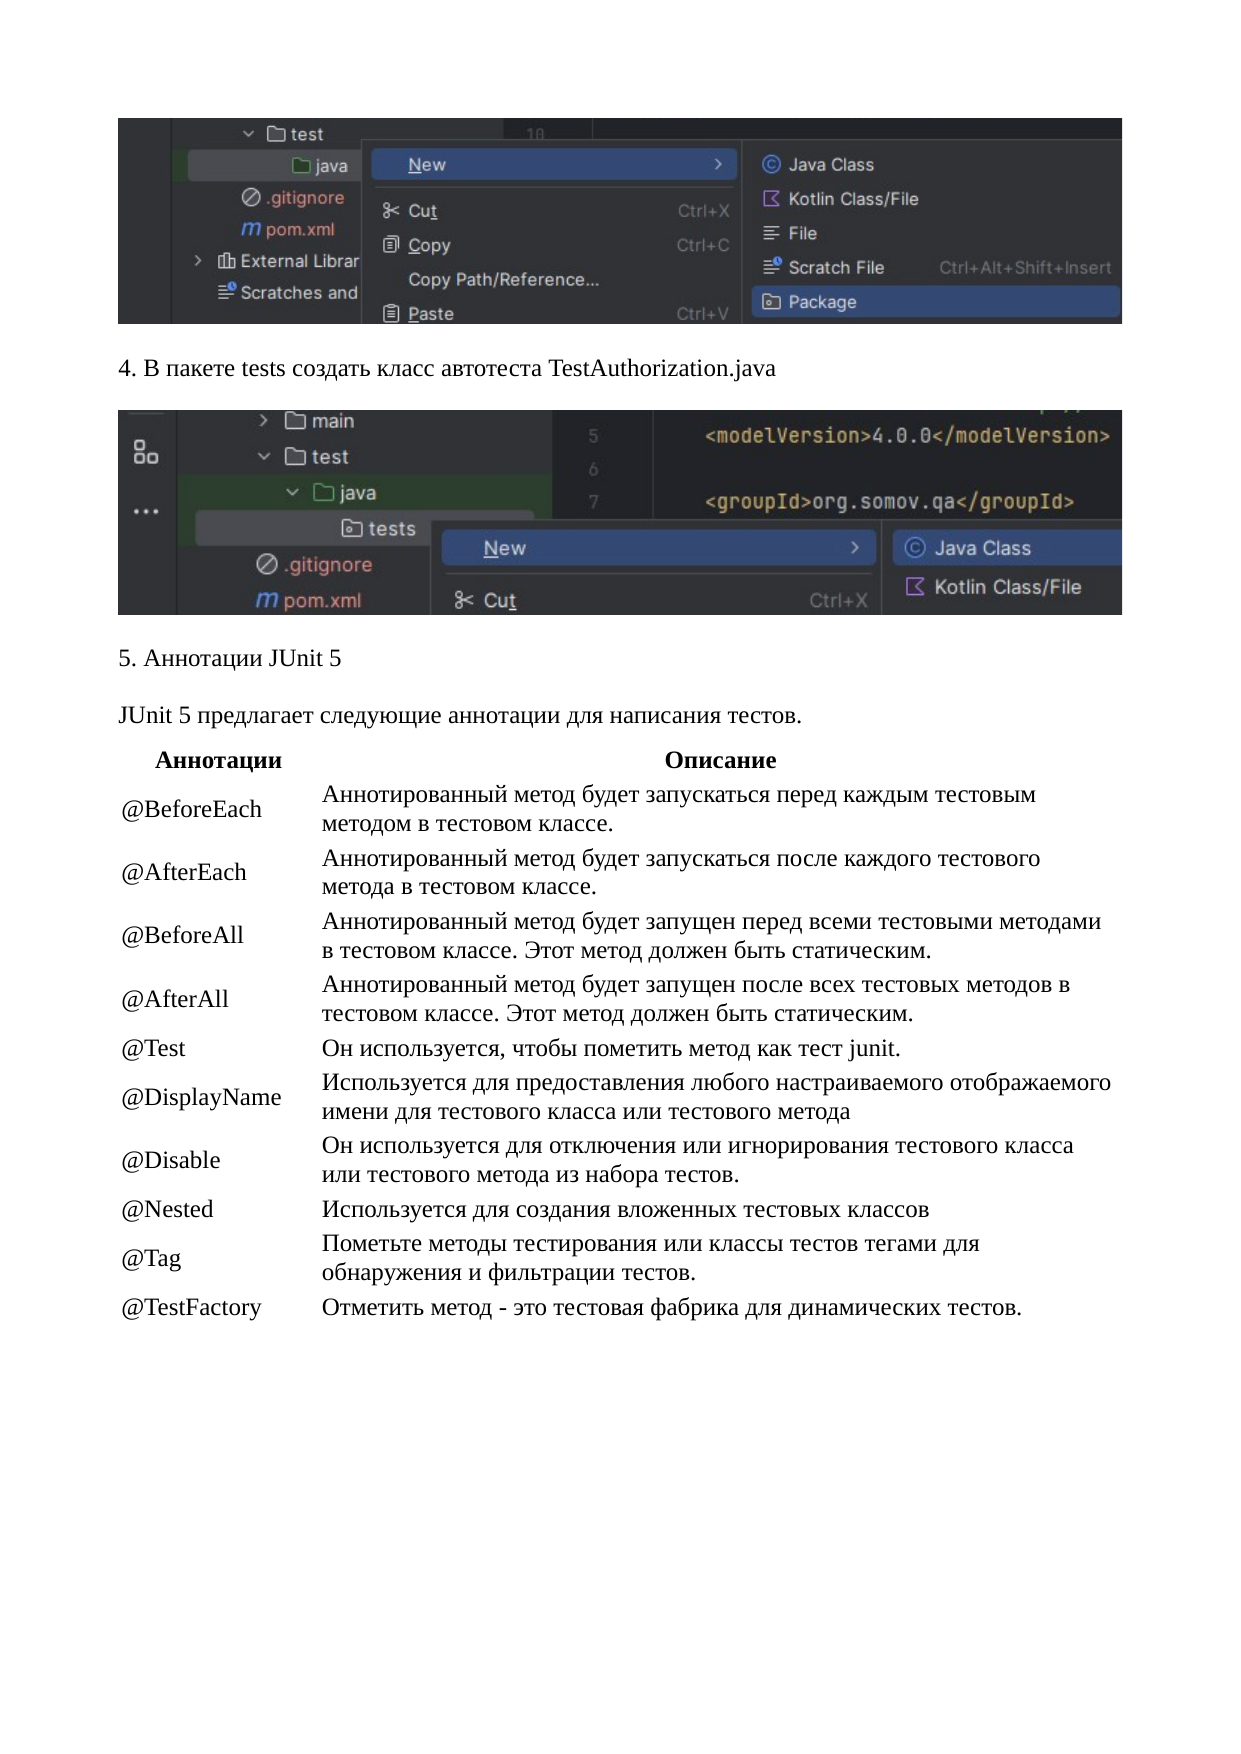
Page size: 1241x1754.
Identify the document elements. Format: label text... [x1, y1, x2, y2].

table_cell Пометьте методы тестирования или классы тестов тегами для обнаружения и фильтрации тестов. [319, 1226, 1122, 1289]
picture [118, 118, 1123, 324]
table_header Описание [319, 742, 1122, 776]
text 4. В пакете tests создать класс автотеста TestAuthorization.java [118, 353, 1122, 381]
table_cell Аннотированный метод будет запускаться после каждого тестового метода в тестовом классе. [319, 840, 1122, 903]
table_cell @BeforeAll [118, 903, 319, 966]
table_cell @Disable [118, 1128, 319, 1191]
table_cell Аннотированный метод будет запущен перед всеми тестовыми методами в тестовом классе. Этот метод должен быть статическим. [319, 903, 1122, 966]
table_cell Аннотированный метод будет запускаться перед каждым тестовым методом в тестовом классе. [319, 776, 1122, 840]
table_cell Используется для создания вложенных тестовых классов [319, 1191, 1122, 1226]
table_cell @AfterAll [118, 966, 319, 1030]
text JUnit 5 предлагает следующие аннотации для написания тестов. [118, 701, 1122, 729]
table_cell @Nested [118, 1191, 319, 1226]
table_cell @Test [118, 1030, 319, 1064]
table_cell @DisplayName [118, 1064, 319, 1128]
table_cell @TestFactory [118, 1289, 319, 1323]
table_cell @AfterEach [118, 840, 319, 903]
table_cell Отметить метод - это тестовая фабрика для динамических тестов. [319, 1289, 1122, 1323]
table_cell @BeforeEach [118, 776, 319, 840]
text 5. Аннотации JUnit 5 [118, 643, 1122, 672]
table_header Аннотации [118, 742, 319, 776]
table_cell @Tag [118, 1226, 319, 1289]
table_cell Аннотированный метод будет запущен после всех тестовых методов в тестовом классе. Этот метод должен быть статическим. [319, 966, 1122, 1030]
table_cell Используется для предоставления любого настраиваемого отображаемого имени для тестового класса или тестового метода [319, 1064, 1122, 1128]
picture [118, 410, 1123, 615]
table_cell Он используется, чтобы пометить метод как тест junit. [319, 1030, 1122, 1064]
table_cell Он используется для отключения или игнорирования тестового класса или тестового метода из набора тестов. [319, 1128, 1122, 1191]
